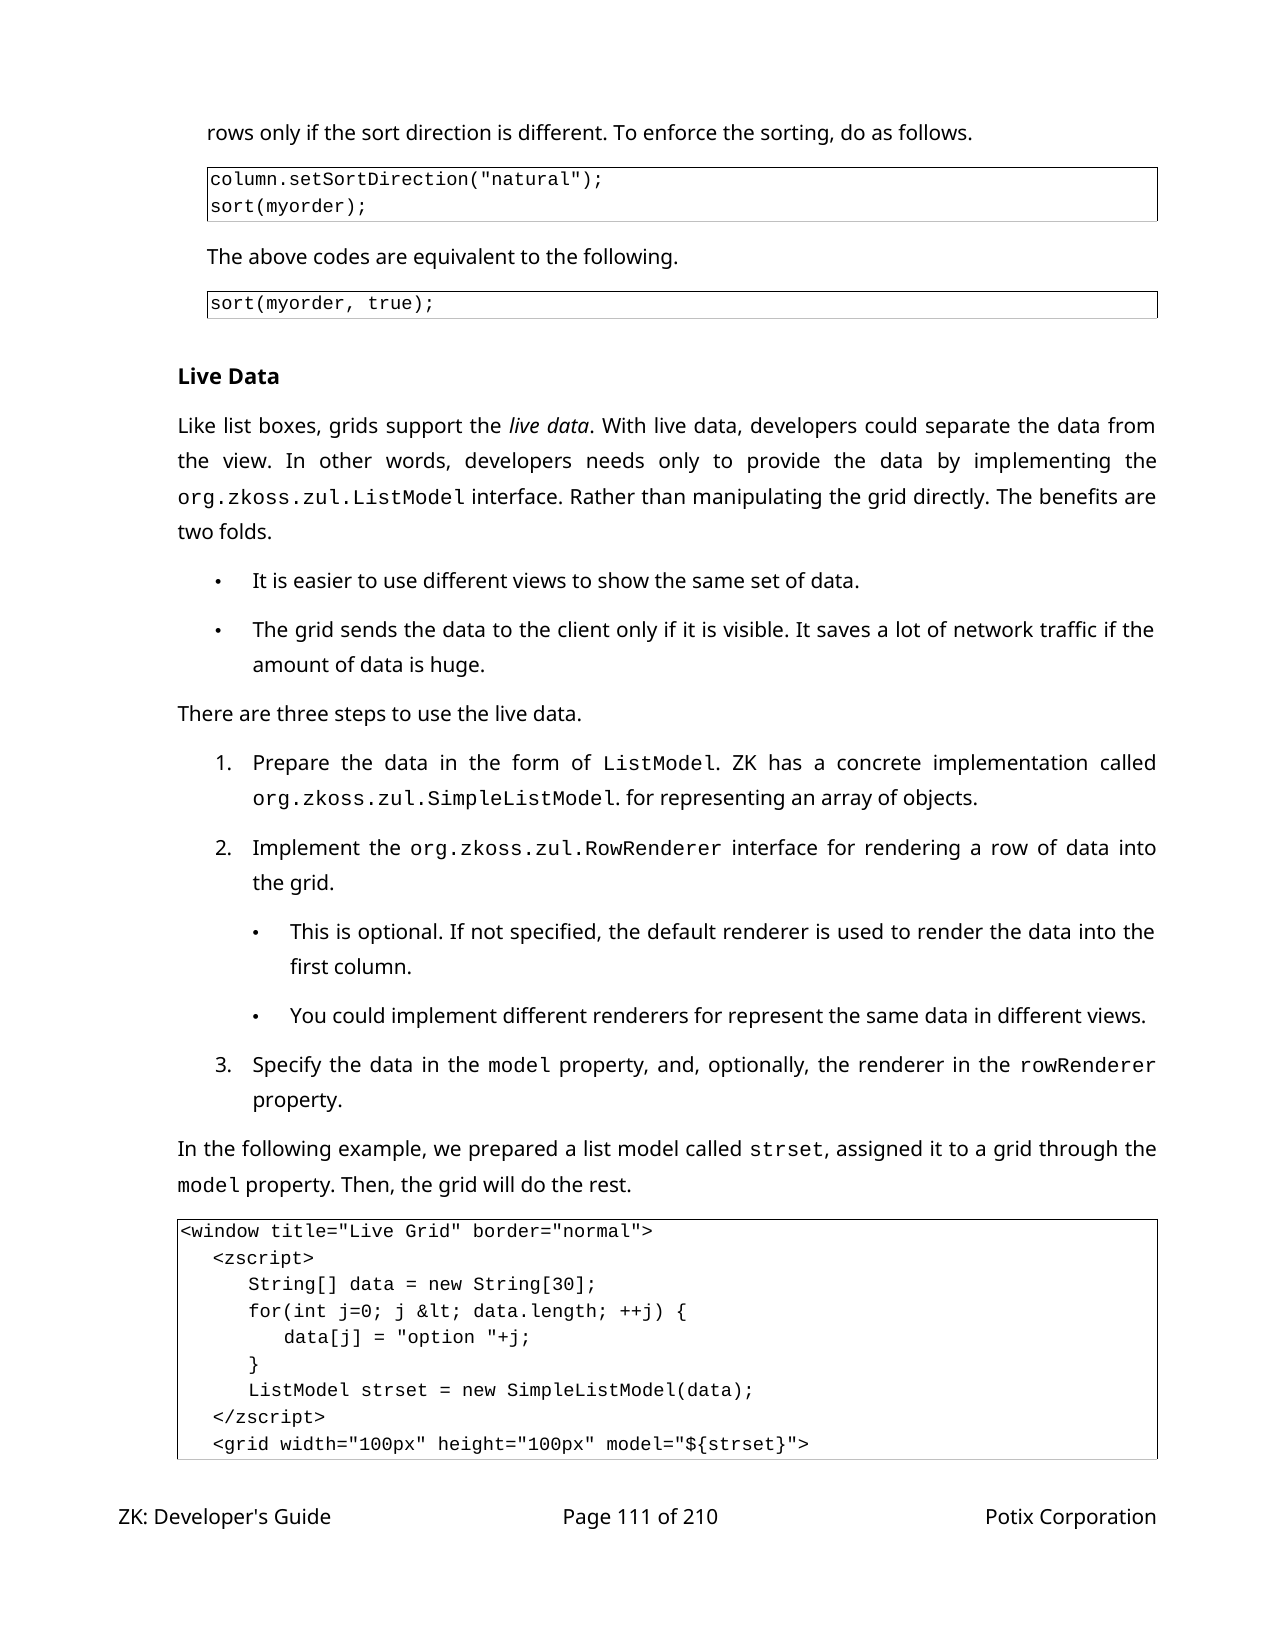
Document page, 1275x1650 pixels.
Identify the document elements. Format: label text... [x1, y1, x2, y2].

text sort(myorder); [208, 194, 1157, 221]
list The grid sends the data to the client only if it is visible. It saves a lot of network traffic if the amount of data is huge. [215, 615, 1157, 678]
text In the following example, we prepared a list model called strset, assigned it to a grid through the model property. Then, the grid will do the rest. [177, 1134, 1157, 1198]
subtitle Live Data [177, 361, 1157, 391]
text rows only if the sort direction is different. To enforce the sorting, do as follows. [207, 118, 1157, 146]
list It is easier to use different views to show the same set of data. [215, 566, 1157, 594]
list Implement the org.zkoss.zul.RowRenderer interface for rendering a row of data into the grid. [215, 833, 1157, 896]
text Like list boxes, grids support the live data. With live data, developers could separate the data from the view. In other words, developers needs only to provide the data by implementing the org.zkoss.zul.ListModel interface. Rather than manipulating the grid directly. The benefits are two folds. [177, 411, 1157, 546]
list Prepare the data in the form of ListModel. ZK has a concrete implementation called org.zkoss.zul.SimpleListModel. for representing an array of objects. [215, 748, 1157, 812]
text sort(myorder, true); [208, 292, 1157, 318]
list This is optional. If not specified, the default renderer is used to render the data into the first column. [252, 917, 1157, 980]
list You could implement different renderers for represent the same data in different views. [252, 1001, 1157, 1029]
text There are three steps to use the live data. [177, 699, 1157, 727]
text <window title="Live Grid" border="normal"> <zscript> String[] data = new String[30]; for(int j=0; j &lt; data.length; ++j) { data[j] = "option "+j; } ListModel strset = new SimpleListModel(data); </zscript> <grid width="100px" height="100px" model="${strset}"> [178, 1220, 1157, 1459]
text The above codes are equivalent to the following. [207, 242, 1157, 270]
list Specify the data in the model property, and, optionally, the renderer in the rowRenderer property. [215, 1050, 1157, 1114]
text column.setSortDirection("natural"); [208, 168, 1157, 191]
